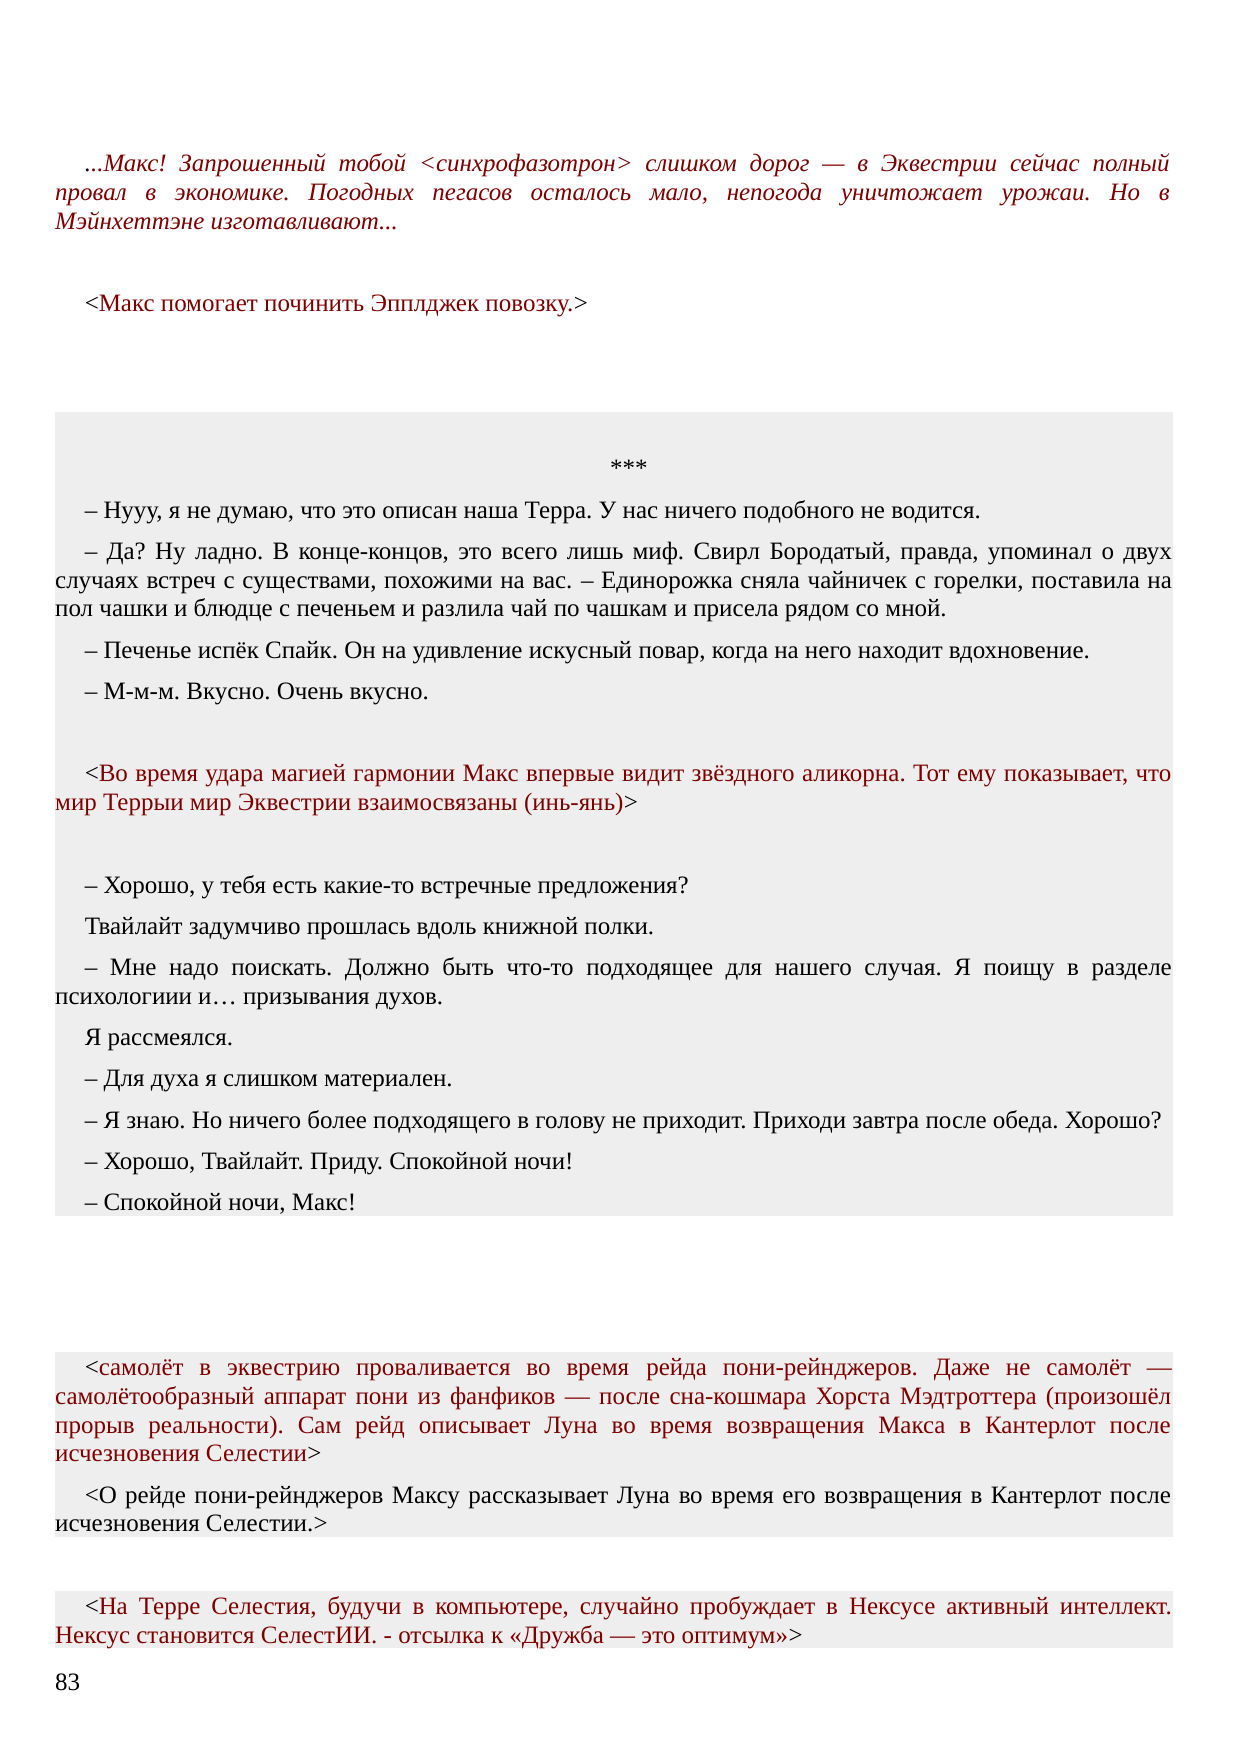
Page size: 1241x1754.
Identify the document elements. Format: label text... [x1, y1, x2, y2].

text <О рейде пони-рейнджеров Максу рассказывает Луна во время его возвращения в Кантерлот после исчезновения Селестии.> [55, 1480, 1173, 1537]
text Я рассмеялся. [55, 1022, 1173, 1051]
text – М-м-м. Вкусно. Очень вкусно. [55, 676, 1173, 705]
text – Нууу, я не думаю, что это описан наша Терра. У нас ничего подобного не водится. [55, 495, 1173, 523]
text <Во время удара магией гармонии Макс впервые видит звёздного аликорна. Тот ему показывает, что мир Террыи мир Эквестрии взаимосвязаны (инь-янь)> [55, 758, 1173, 816]
text – Мне надо поискать. Должно быть что-то подходящее для нашего случая. Я поищу в разделе психологиии и… призывания духов. [55, 952, 1173, 1010]
text Твайлайт задумчиво прошлась вдоль книжной полки. [55, 911, 1173, 940]
text <Макс помогает починить Эпплджек повозку.> [55, 288, 1173, 317]
text <На Терре Селестия, будучи в компьютере, случайно пробуждает в Нексусе активный интеллект. Нексус становится СелестИИ. - отсылка к «Дружба — это оптимум»> [55, 1591, 1173, 1648]
text ...Макс! Запрошенный тобой <синхрофазотрон> слишком дорог — в Эквестрии сейчас полный провал в экономике. Погодных пегасов осталось мало, непогода уничтожает урожаи. Но в Мэйнхеттэне изготавливают... [55, 148, 1173, 235]
text – Для духа я слишком материален. [55, 1063, 1173, 1092]
text – Хорошо, Твайлайт. Приду. Спокойной ночи! [55, 1146, 1173, 1175]
text – Хорошо, у тебя есть какие-то встречные предложения? [55, 870, 1173, 898]
text – Я знаю. Но ничего более подходящего в голову не приходит. Приходи завтра после обеда. Хорошо? [55, 1105, 1173, 1133]
text – Да? Ну ладно. В конце-концов, это всего лишь миф. Свирл Бородатый, правда, упоминал о двух случаях встреч с существами, похожими на вас. – Единорожка сняла чайничек с горелки, поставила на пол чашки и блюдце с печеньем и разлила чай по чашкам и присела рядом со мной. [55, 536, 1173, 622]
text – Печенье испёк Спайк. Он на удивление искусный повар, когда на него находит вдохновение. [55, 635, 1173, 663]
text – Спокойной ночи, Макс! [55, 1187, 1173, 1216]
text *** [55, 453, 1173, 482]
text <самолёт в эквестрию проваливается во время рейда пони-рейнджеров. Даже не самолёт — самолётообразный аппарат пони из фанфиков — после сна-кошмара Хорста Мэдтроттера (произошёл прорыв реальности). Сам рейд описывает Луна во время возвращения Макса в Кантерлот после исчезновения Селестии> [55, 1352, 1173, 1467]
